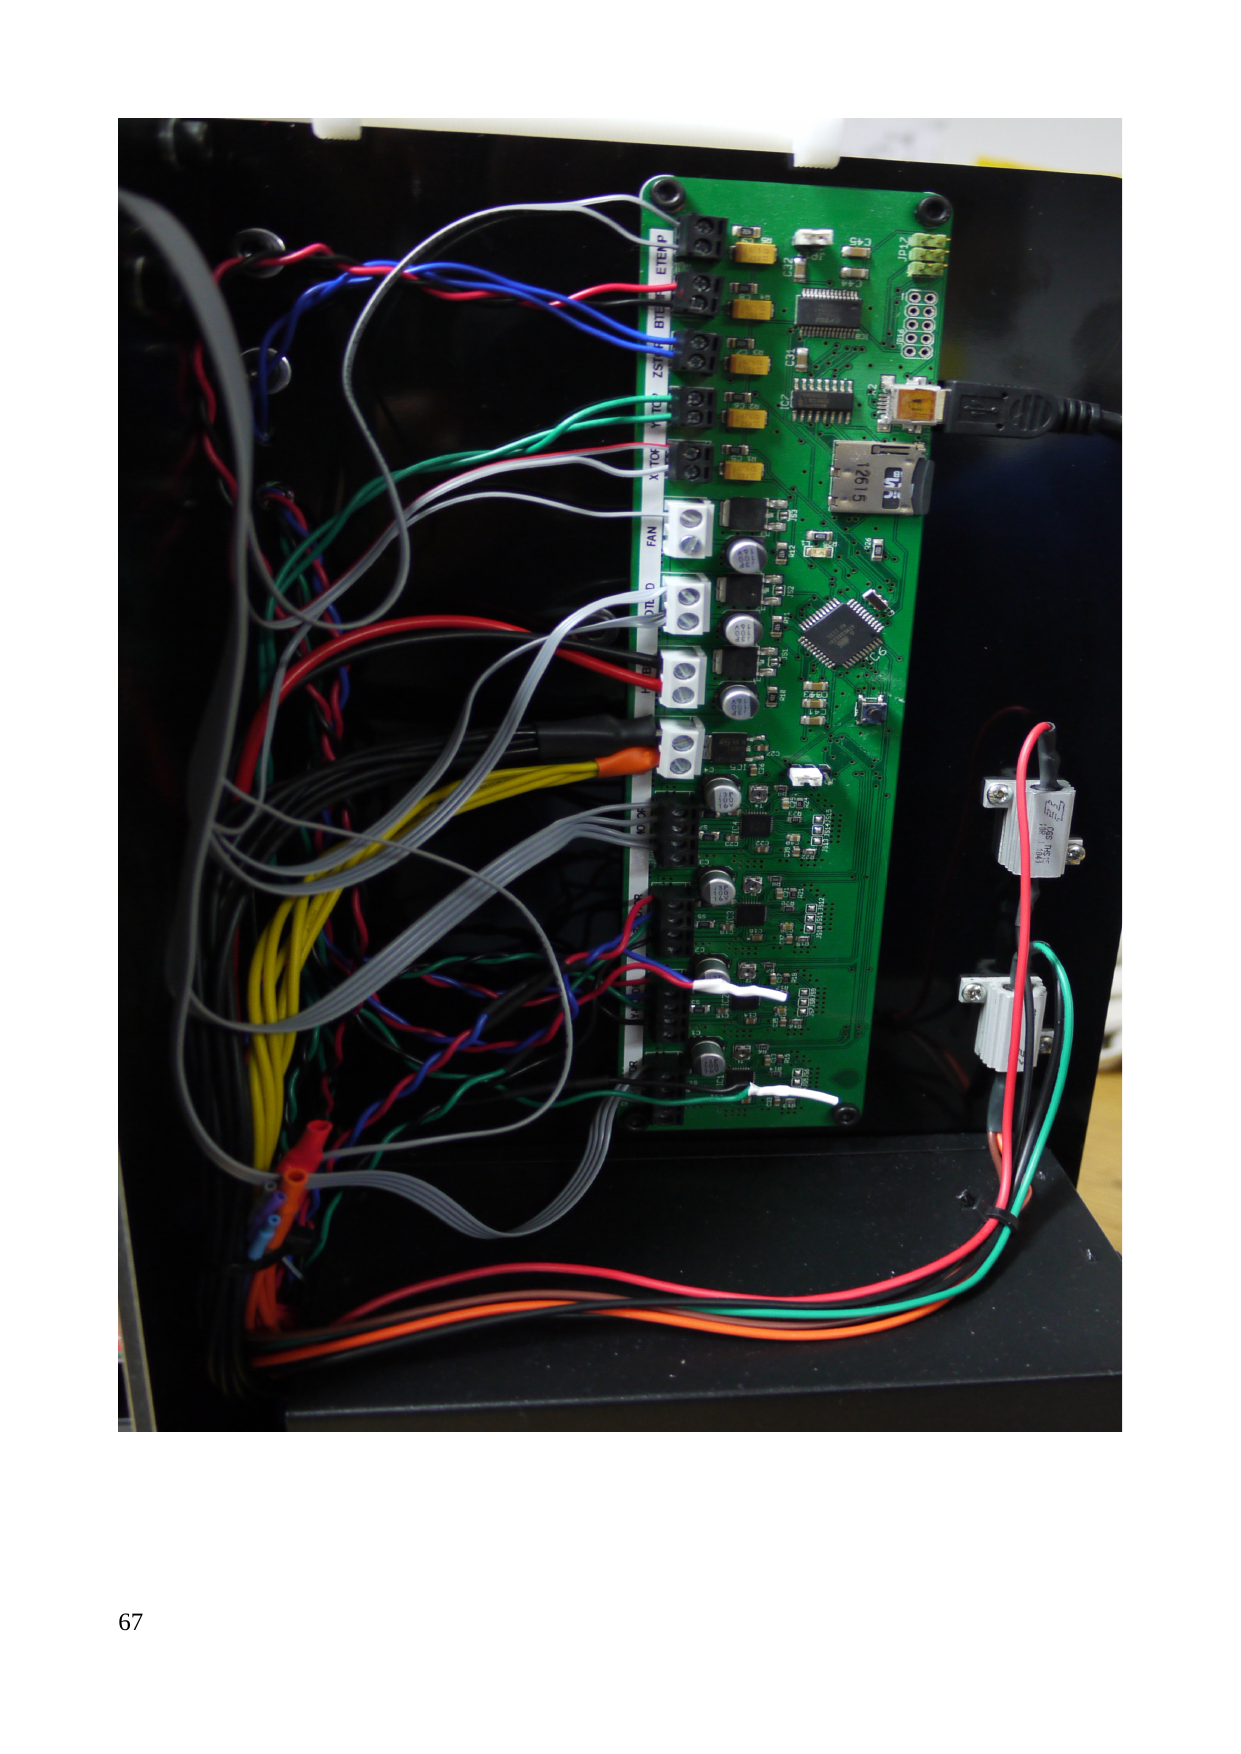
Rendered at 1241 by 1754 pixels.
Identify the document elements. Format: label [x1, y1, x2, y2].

picture [118, 118, 1123, 1432]
